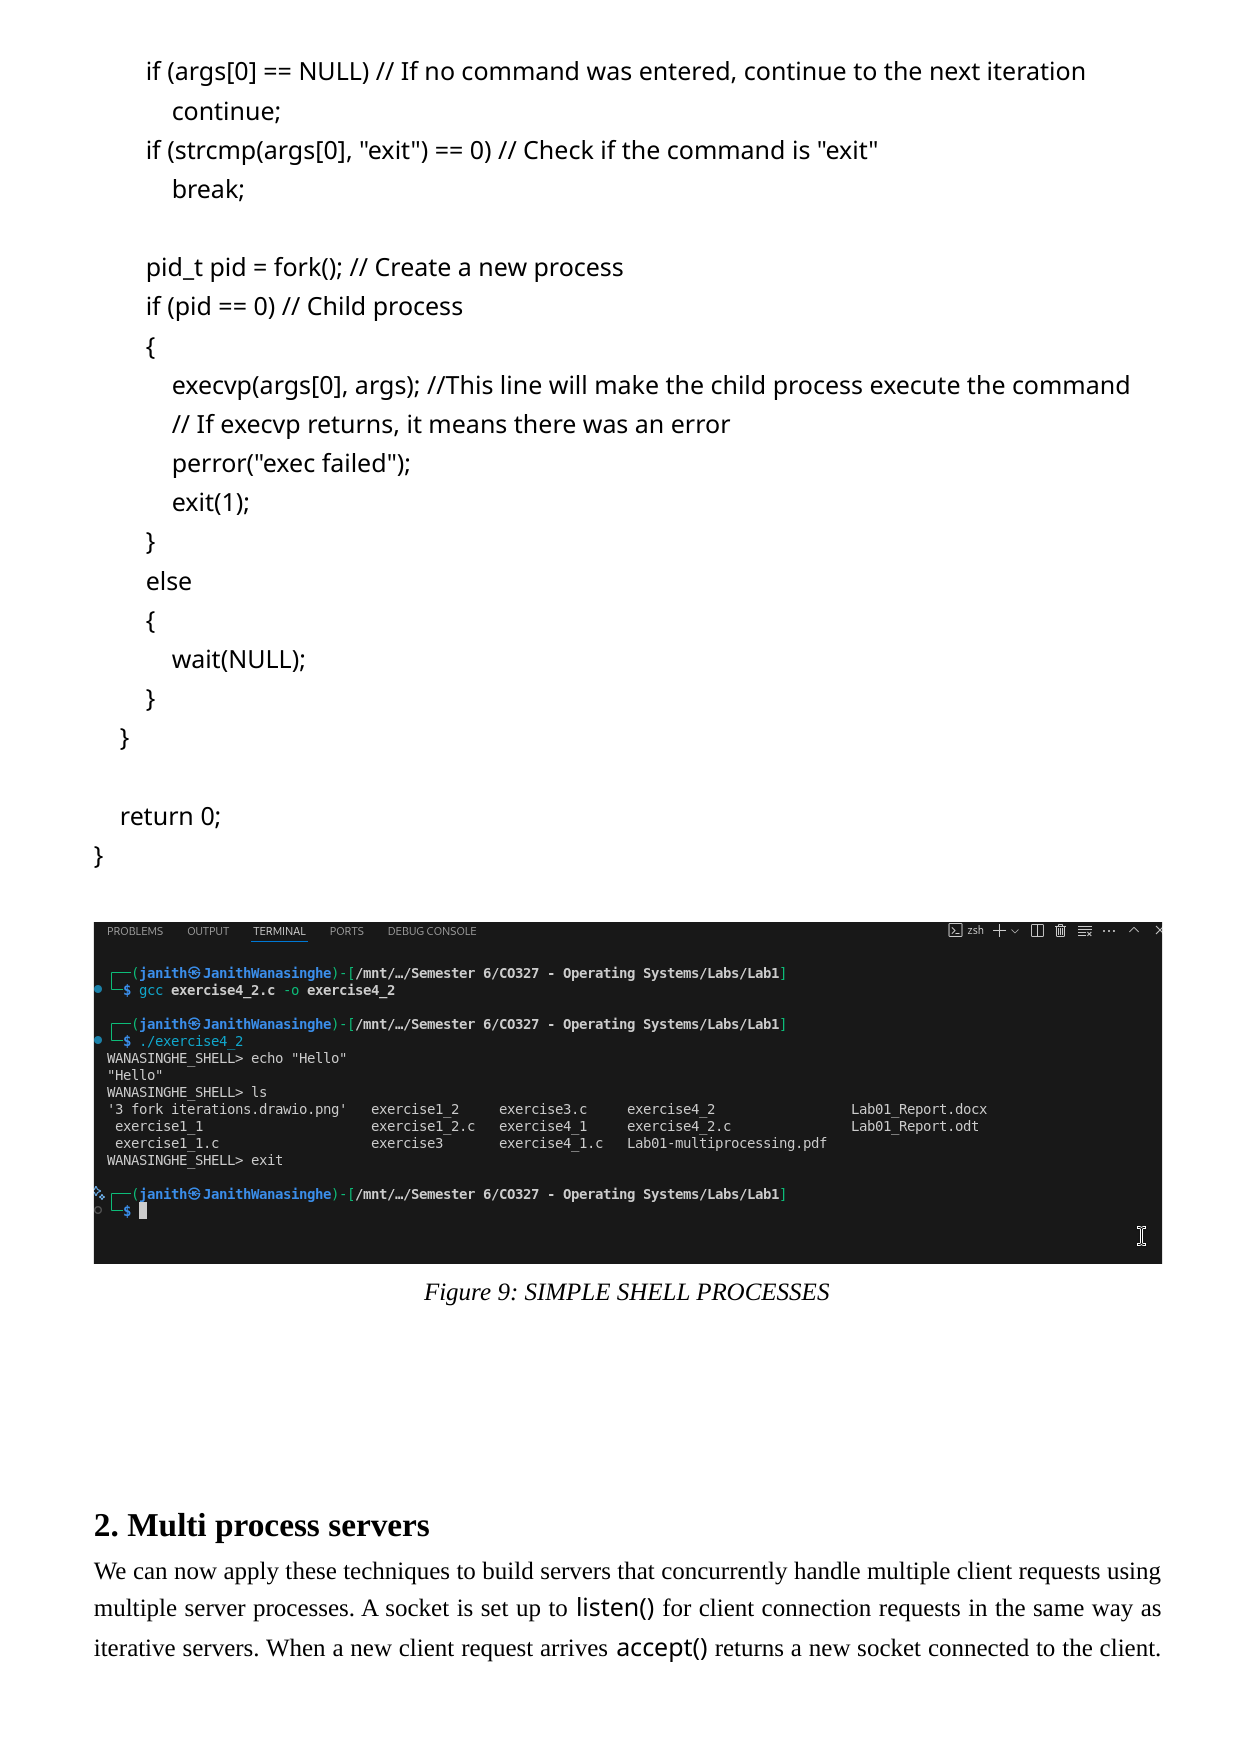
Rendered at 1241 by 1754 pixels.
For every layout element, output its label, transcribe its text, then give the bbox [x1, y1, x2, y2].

text } [94, 720, 1162, 754]
text pid_t pid = fork(); // Create a new process [94, 250, 1162, 284]
text exit(1); [94, 485, 1162, 519]
text } [94, 524, 1162, 558]
subtitle 2. Multi process servers [94, 1505, 1162, 1544]
text // If execvp returns, it means there was an error [94, 406, 1162, 441]
text } [94, 837, 1162, 871]
text return 0; [94, 798, 1162, 832]
picture [93, 922, 1163, 1264]
text { [94, 328, 1162, 362]
text if (strcmp(args[0], "exit") == 0) // Check if the command is "exit" [94, 132, 1162, 166]
text else [94, 563, 1162, 597]
text { [94, 602, 1162, 636]
text break; [94, 171, 1162, 206]
text continue; [94, 93, 1162, 127]
text Figure 9: SIMPLE SHELL PROCESSES [94, 1264, 1162, 1305]
text perror("exec failed"); [94, 446, 1162, 480]
text if (pid == 0) // Child process [94, 289, 1162, 323]
text execvp(args[0], args); //This line will make the child process execute the command [94, 367, 1162, 401]
text We can now apply these techniques to build servers that concurrently handle multiple client requests using multiple server processes. A socket is set up to listen() for client connection requests in the same way as iterative servers. When a new client request arrives accept() returns a new socket connected to the client. [94, 1556, 1162, 1663]
text } [94, 681, 1162, 715]
text wait(NULL); [94, 641, 1162, 676]
text if (args[0] == NULL) // If no command was entered, continue to the next iteration [94, 54, 1162, 88]
